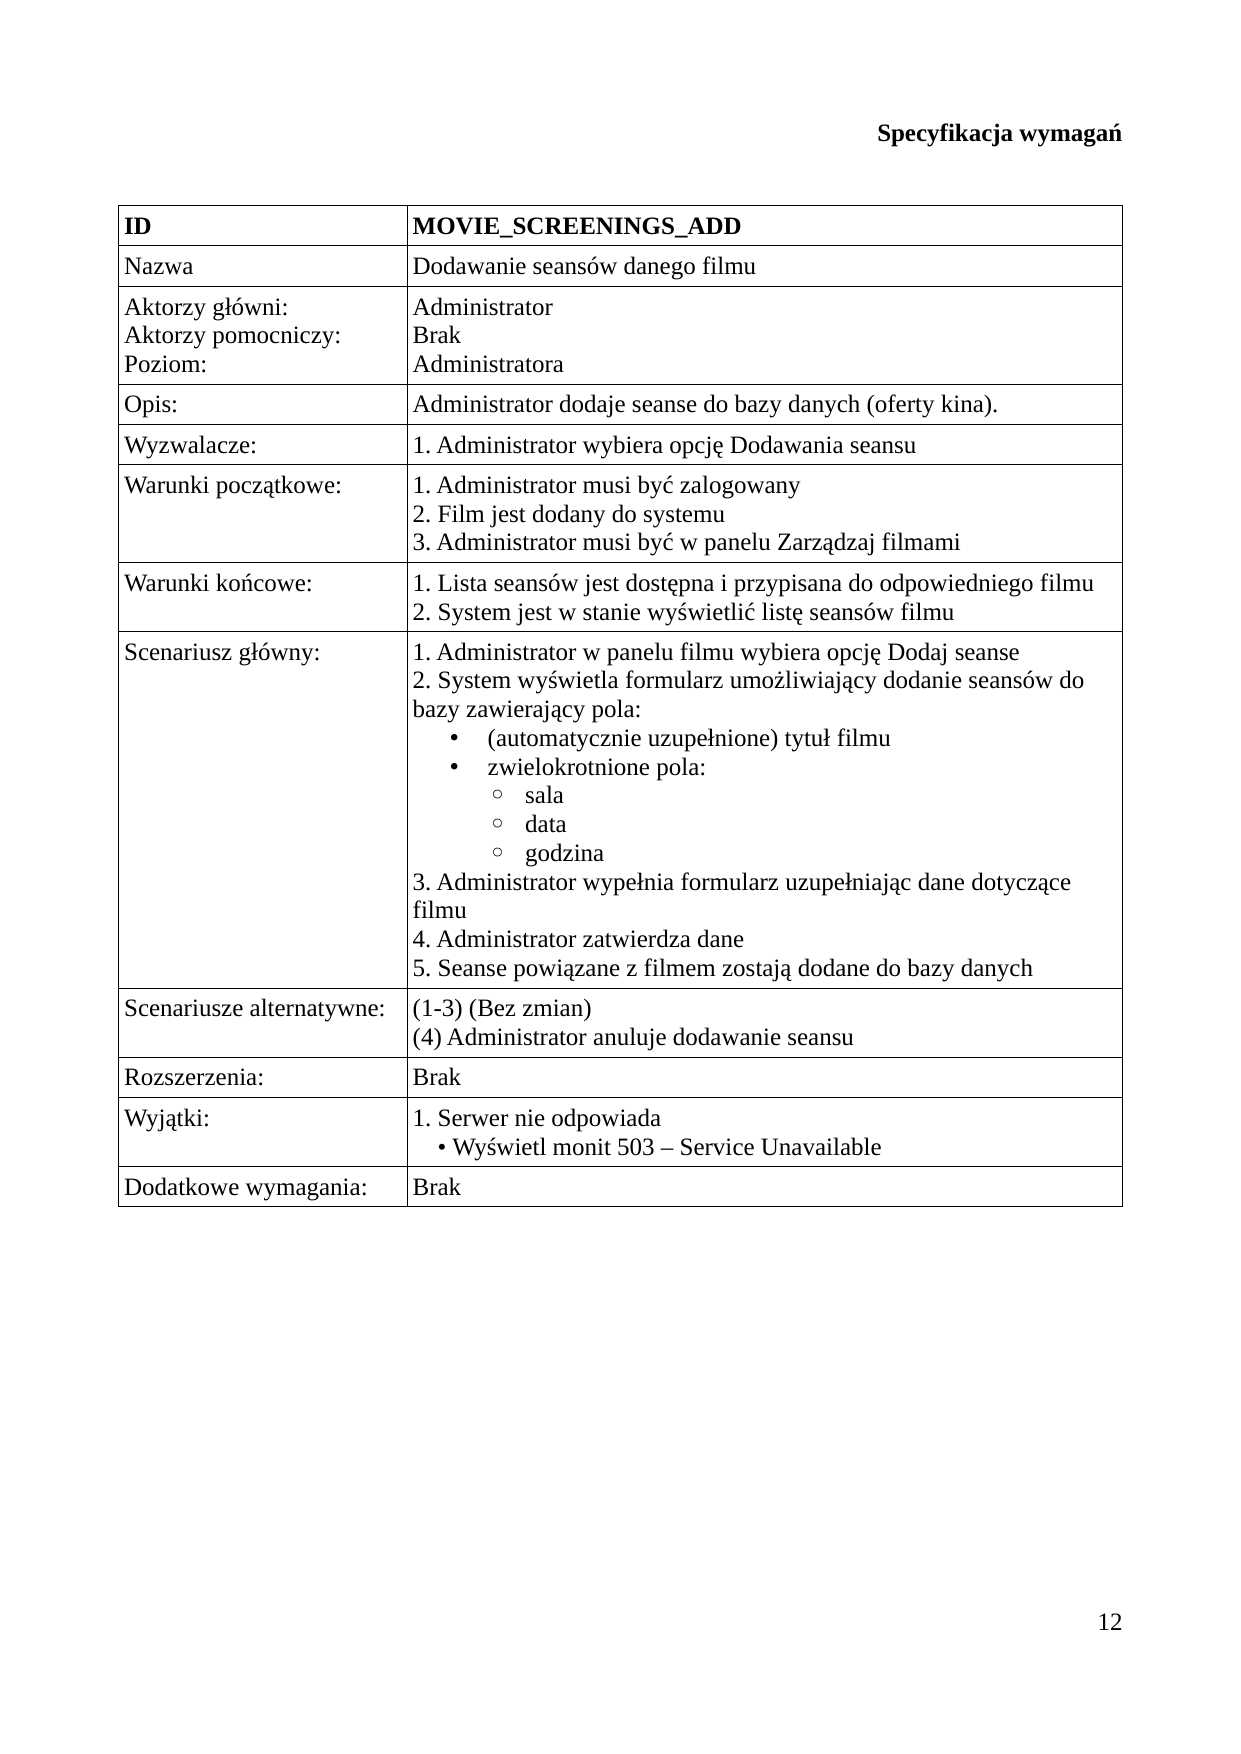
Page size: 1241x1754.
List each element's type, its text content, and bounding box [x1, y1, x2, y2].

table_cell Aktorzy główni: Aktorzy pomocniczy: Poziom: [119, 287, 407, 383]
table_cell Wyjątki: [119, 1098, 407, 1166]
table_cell Dodawanie seansów danego filmu [408, 246, 1122, 286]
table_cell Warunki końcowe: [119, 563, 407, 631]
table_cell Brak [408, 1167, 1122, 1206]
table_cell 1. Administrator musi być zalogowany 2. Film jest dodany do systemu 3. Administrator musi być w panelu Zarządzaj filmami [408, 465, 1122, 562]
table_cell 1. Administrator w panelu filmu wybiera opcję Dodaj seanse 2. System wyświetla formularz umożliwiający dodanie seansów do bazy zawierający pola: (automatycznie uzupełnione) tytuł filmu zwielokrotnione pola: sala data godzina 3. Administrator wypełnia formularz uzupełniając dane dotyczące filmu 4. Administrator zatwierdza dane 5. Seanse powiązane z filmem zostają dodane do bazy danych [408, 632, 1122, 988]
table_cell 1. Administrator wybiera opcję Dodawania seansu [408, 425, 1122, 464]
table_cell Scenariusz główny: [119, 632, 407, 988]
table_cell Wyzwalacze: [119, 425, 407, 464]
table_cell Scenariusze alternatywne: [119, 989, 407, 1057]
table_cell Brak [408, 1058, 1122, 1097]
table_cell Administrator Brak Administratora [408, 287, 1122, 383]
table_cell (1-3) (Bez zmian) (4) Administrator anuluje dodawanie seansu [408, 989, 1122, 1057]
table_cell 1. Serwer nie odpowiada • Wyświetl monit 503 – Service Unavailable [408, 1098, 1122, 1166]
table_cell Opis: [119, 385, 407, 424]
table_cell Rozszerzenia: [119, 1058, 407, 1097]
table_cell Dodatkowe wymagania: [119, 1167, 407, 1206]
table_header ID [119, 206, 407, 245]
table_cell 1. Lista seansów jest dostępna i przypisana do odpowiedniego filmu 2. System jest w stanie wyświetlić listę seansów filmu [408, 563, 1122, 631]
table_cell Administrator dodaje seanse do bazy danych (oferty kina). [408, 385, 1122, 424]
table_cell Nazwa [119, 246, 407, 286]
table_cell Warunki początkowe: [119, 465, 407, 562]
table_header MOVIE_SCREENINGS_ADD [408, 206, 1122, 245]
